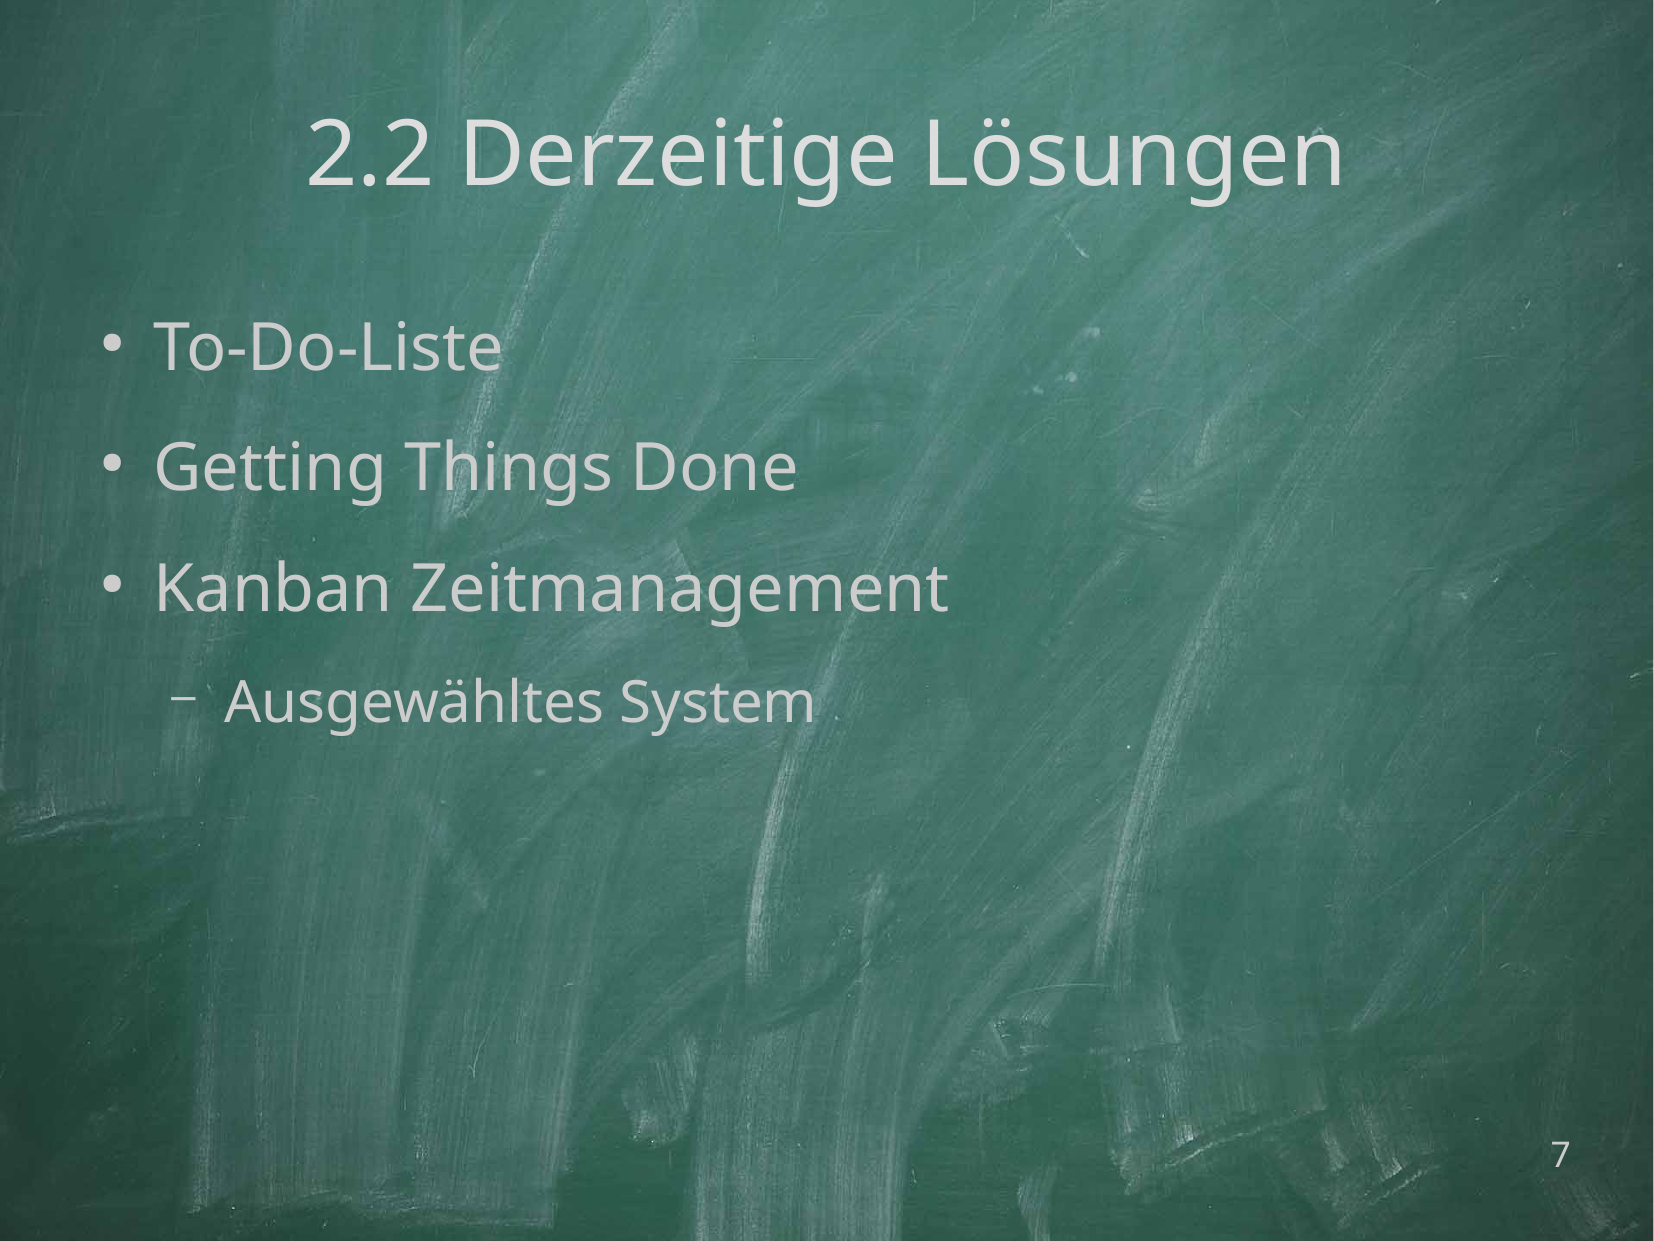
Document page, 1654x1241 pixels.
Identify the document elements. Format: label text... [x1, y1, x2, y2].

list To-Do-Liste Getting Things Done Kanban Zeitmanagement Ausgewähltes System [82, 299, 1571, 1019]
title 2.2 Derzeitige Lösungen [250, 47, 1403, 252]
picture [0, 0, 1654, 1241]
